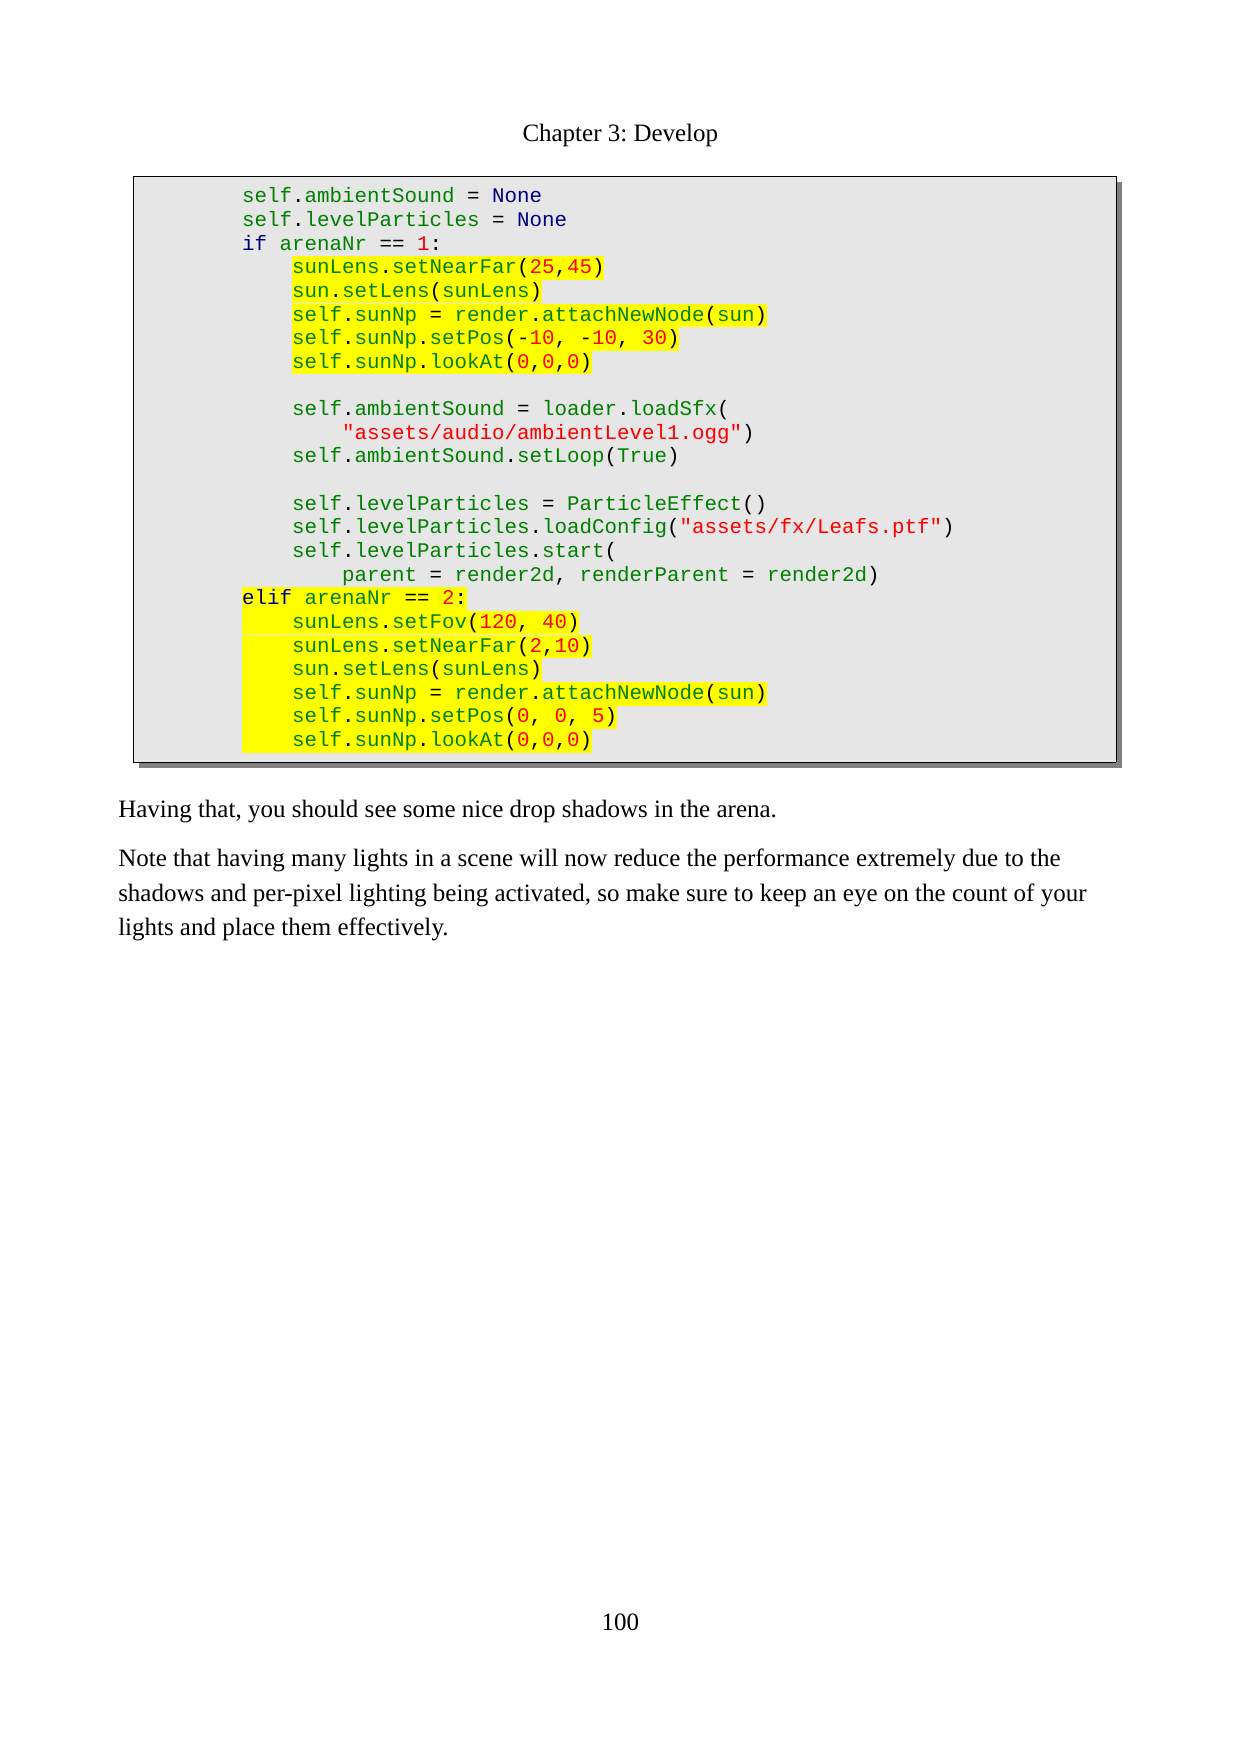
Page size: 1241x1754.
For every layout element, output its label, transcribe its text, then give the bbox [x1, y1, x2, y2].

text sunLens.setNearFar(25,45) [134, 247, 1116, 271]
text self.levelParticles = ParticleEffect() [134, 484, 1116, 507]
text self.ambientSound.setLoop(True) [134, 436, 1116, 460]
text self.sunNp = render.attachNewNode(sun) [134, 294, 1116, 318]
text parent = render2d, renderParent = render2d) [134, 555, 1116, 578]
text self.levelParticles.loadConfig("assets/fx/Leafs.ptf") [134, 507, 1116, 531]
text self.sunNp.setPos(0, 0, 5) [134, 697, 1116, 720]
text self.levelParticles.start( [134, 531, 1116, 555]
text "assets/audio/ambientLevel1.ogg") [134, 413, 1116, 436]
text self.sunNp = render.attachNewNode(sun) [134, 673, 1116, 697]
text sun.setLens(sunLens) [134, 649, 1116, 673]
text sunLens.setFov(120, 40) [134, 602, 1116, 626]
text sun.setLens(sunLens) [134, 271, 1116, 294]
text self.sunNp.lookAt(0,0,0) [134, 720, 1116, 762]
text self.sunNp.setPos(-10, -10, 30) [134, 318, 1116, 342]
text elif arenaNr == 2: [134, 578, 1116, 602]
text self.ambientSound = loader.loadSfx( [134, 389, 1116, 413]
text self.levelParticles = None [134, 200, 1116, 224]
text Note that having many lights in a scene will now reduce the performance extremely due to the shadows and per-pixel lighting being activated, so make sure to keep an eye on the count of your lights and place them effectively. [118, 843, 1122, 941]
text self.ambientSound = None [134, 177, 1116, 200]
text sunLens.setNearFar(2,10) [134, 626, 1116, 649]
text if arenaNr == 1: [134, 224, 1116, 247]
text Having that, you should see some nice drop shadows in the arena. [118, 794, 1122, 823]
text self.sunNp.lookAt(0,0,0) [134, 342, 1116, 366]
